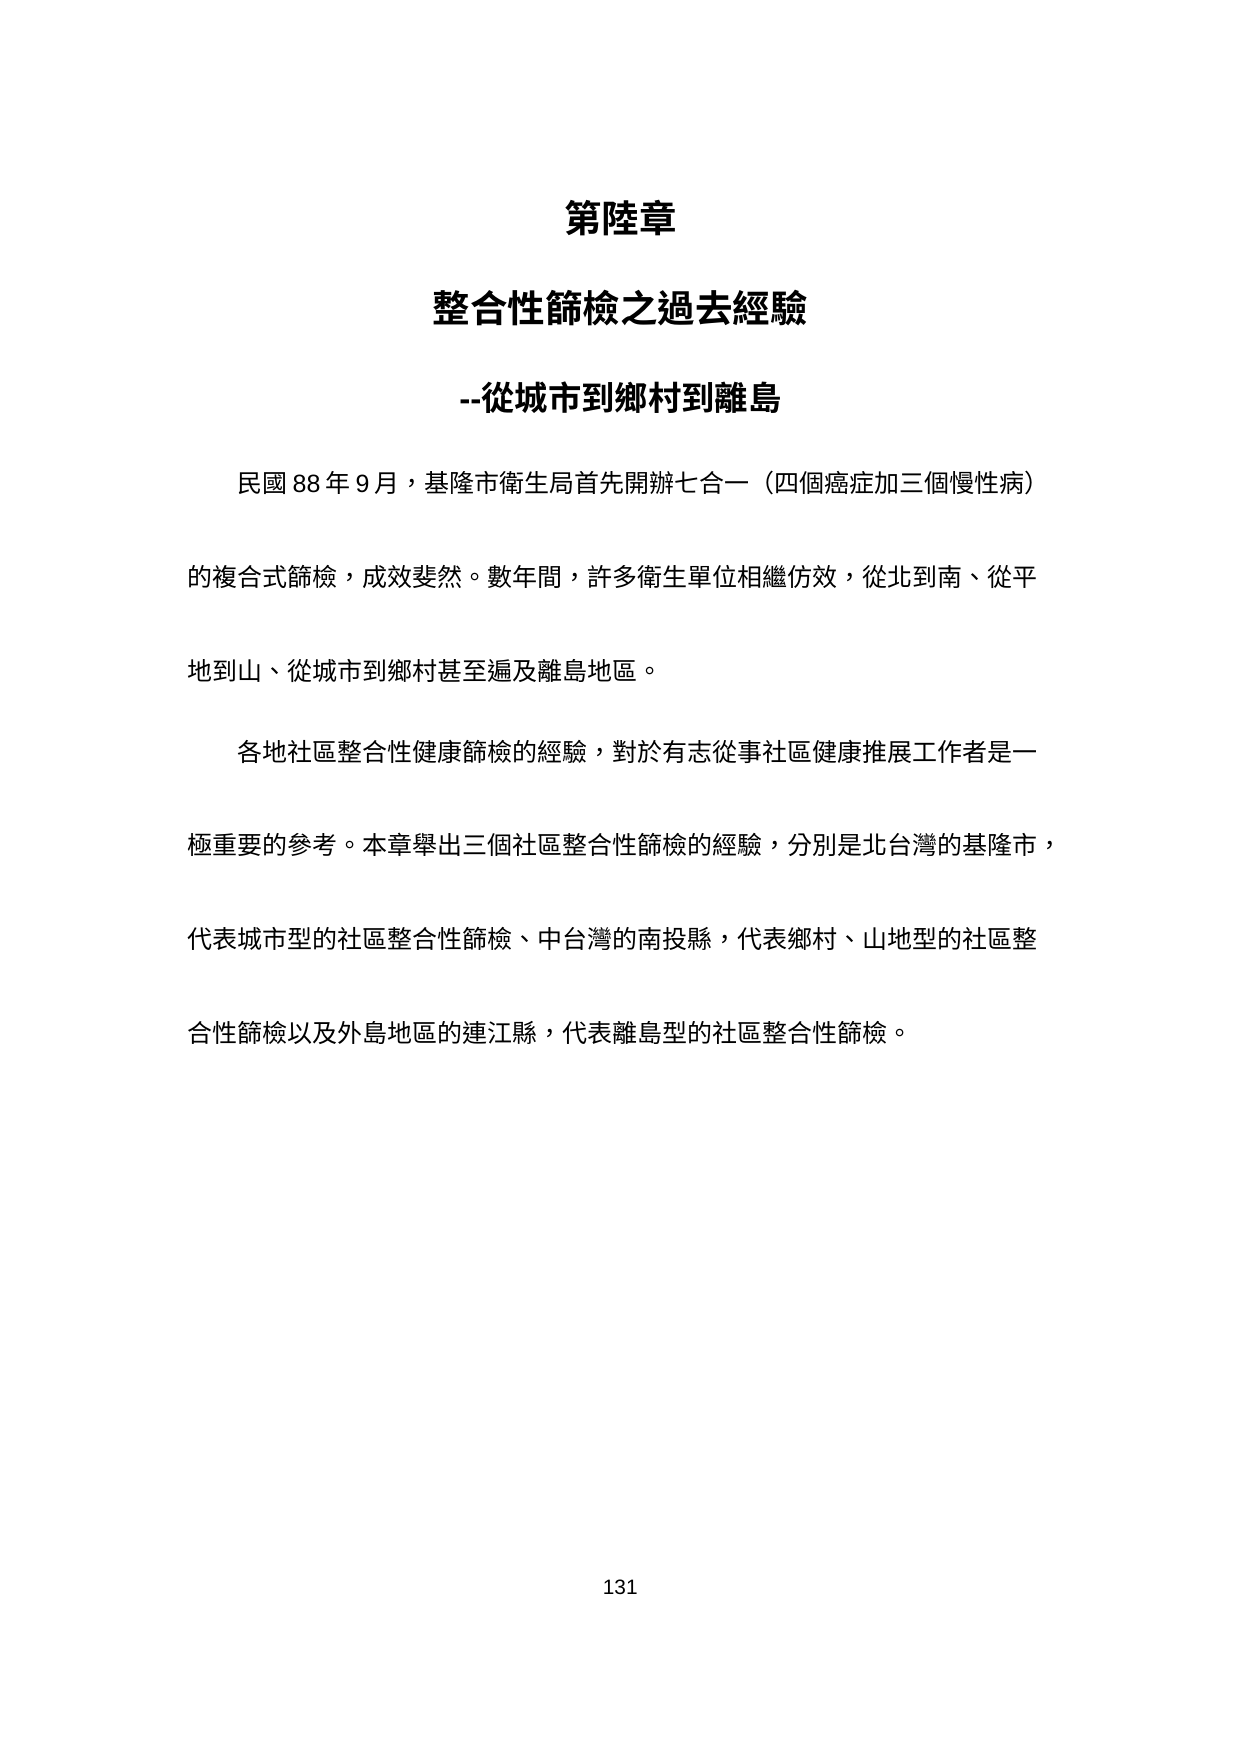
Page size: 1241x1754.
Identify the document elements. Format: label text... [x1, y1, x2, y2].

text 第陸章 [187, 175, 1053, 237]
text --從城市到鄉村到離島 [187, 354, 1053, 416]
text 整合性篩檢之過去經驗 [187, 264, 1053, 327]
text 各地社區整合性健康篩檢的經驗，對於有志從事社區健康推展工作者是一極重要的參考。本章舉出三個社區整合性篩檢的經驗，分別是北台灣的基隆市，代表城市型的社區整合性篩檢、中台灣的南投縣，代表鄉村、山地型的社區整合性篩檢以及外島地區的連江縣，代表離島型的社區整合性篩檢。 [187, 708, 1053, 1052]
text 民國88年9月，基隆市衛生局首先開辦七合一（四個癌症加三個慢性病）的複合式篩檢，成效斐然。數年間，許多衛生單位相繼仿效，從北到南、從平地到山、從城市到鄉村甚至遍及離島地區。 [187, 440, 1053, 690]
